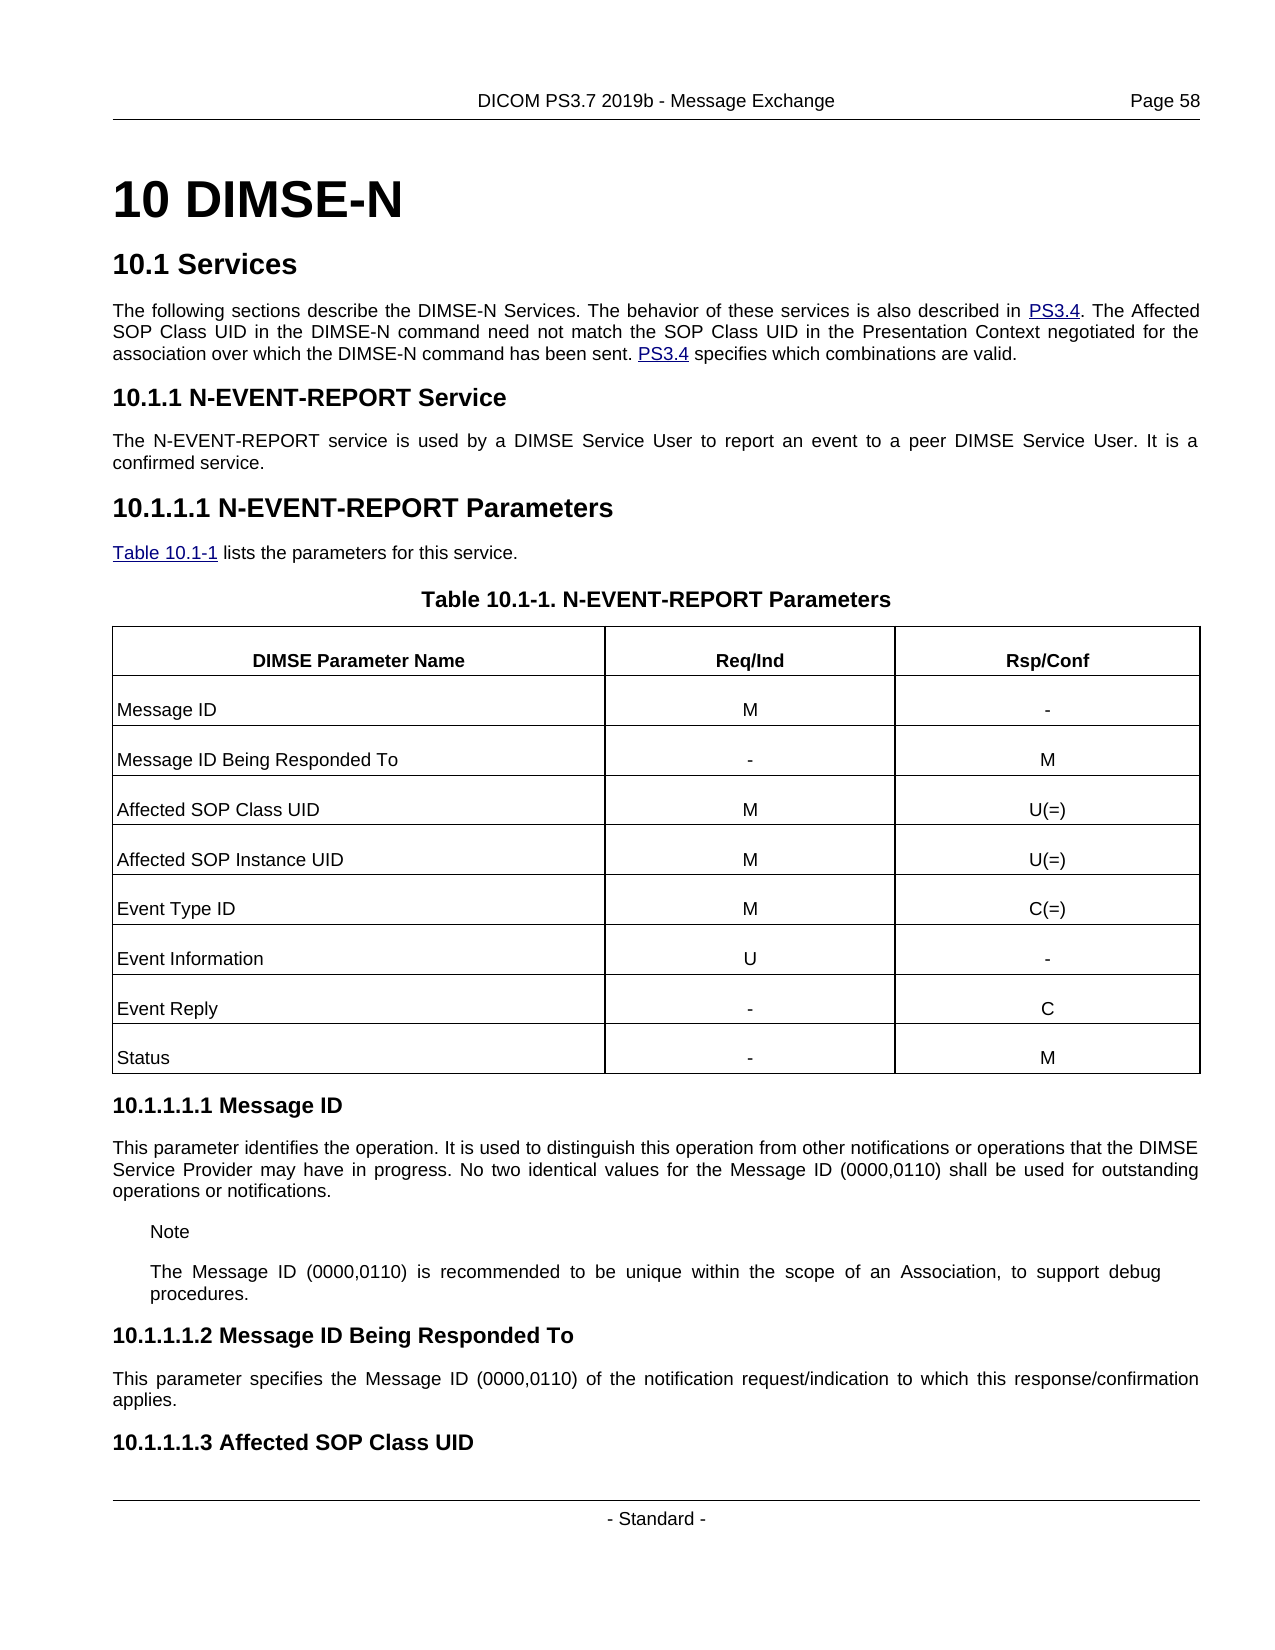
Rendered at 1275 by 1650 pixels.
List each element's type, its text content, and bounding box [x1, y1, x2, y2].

table_cell Status [113, 1024, 604, 1073]
text The following sections describe the DIMSE-N Services. The behavior of these services is also described in PS3.4. The Affected SOP Class UID in the DIMSE-N command need not match the SOP Class UID in the Presentation Context negotiated for the association over which the DIMSE-N command has been sent. PS3.4 specifies which combinations are valid. [112, 299, 1200, 364]
table_cell C [896, 975, 1199, 1023]
table_cell - [606, 975, 894, 1023]
table_cell M [896, 726, 1199, 775]
text This parameter identifies the operation. It is used to distinguish this operation from other notifications or operations that the DIMSE Service Provider may have in progress. No two identical values for the Message ID (0000,0110) shall be used for outstanding operations or notifications. [112, 1137, 1200, 1202]
table_cell Event Type ID [113, 875, 604, 924]
text Note [150, 1221, 1162, 1242]
text 10 DIMSE-N [112, 169, 1200, 228]
table_cell U [606, 925, 894, 973]
table_cell Affected SOP Instance UID [113, 825, 604, 874]
table_cell Message ID [113, 676, 604, 725]
table_cell M [606, 676, 894, 725]
text The N-EVENT-REPORT service is used by a DIMSE Service User to report an event to a peer DIMSE Service User. It is a confirmed service. [112, 430, 1200, 473]
table_cell - [896, 925, 1199, 973]
text The Message ID (0000,0110) is recommended to be unique within the scope of an Association, to support debug procedures. [150, 1261, 1162, 1304]
text Table 10.1-1 lists the parameters for this service. [112, 542, 1200, 564]
table_cell M [896, 1024, 1199, 1073]
text 10.1.1.1.1 Message ID [112, 1093, 1200, 1118]
table_cell - [606, 726, 894, 775]
table_cell M [606, 875, 894, 924]
table_cell U(=) [896, 825, 1199, 874]
table_cell Affected SOP Class UID [113, 776, 604, 824]
table_cell U(=) [896, 776, 1199, 824]
text 10.1.1.1 N-EVENT-REPORT Parameters [112, 492, 1200, 523]
table_cell - [606, 1024, 894, 1073]
text This parameter specifies the Message ID (0000,0110) of the notification request/indication to which this response/confirmation applies. [112, 1367, 1200, 1411]
table_cell M [606, 825, 894, 874]
table_cell Message ID Being Responded To [113, 726, 604, 775]
table_header DIMSE Parameter Name [113, 627, 604, 675]
table_header Req/Ind [606, 627, 894, 675]
table_cell Event Information [113, 925, 604, 973]
table_cell M [606, 776, 894, 824]
table_header Rsp/Conf [896, 627, 1199, 675]
text 10.1.1 N-EVENT-REPORT Service [112, 383, 1200, 412]
table_cell - [896, 676, 1199, 725]
text 10.1 Services [112, 247, 1200, 281]
text 10.1.1.1.3 Affected SOP Class UID [112, 1429, 1200, 1455]
table_cell Event Reply [113, 975, 604, 1023]
text 10.1.1.1.2 Message ID Being Responded To [112, 1323, 1200, 1349]
table_cell C(=) [896, 875, 1199, 924]
text Table 10.1-1. N-EVENT-REPORT Parameters [112, 586, 1200, 612]
